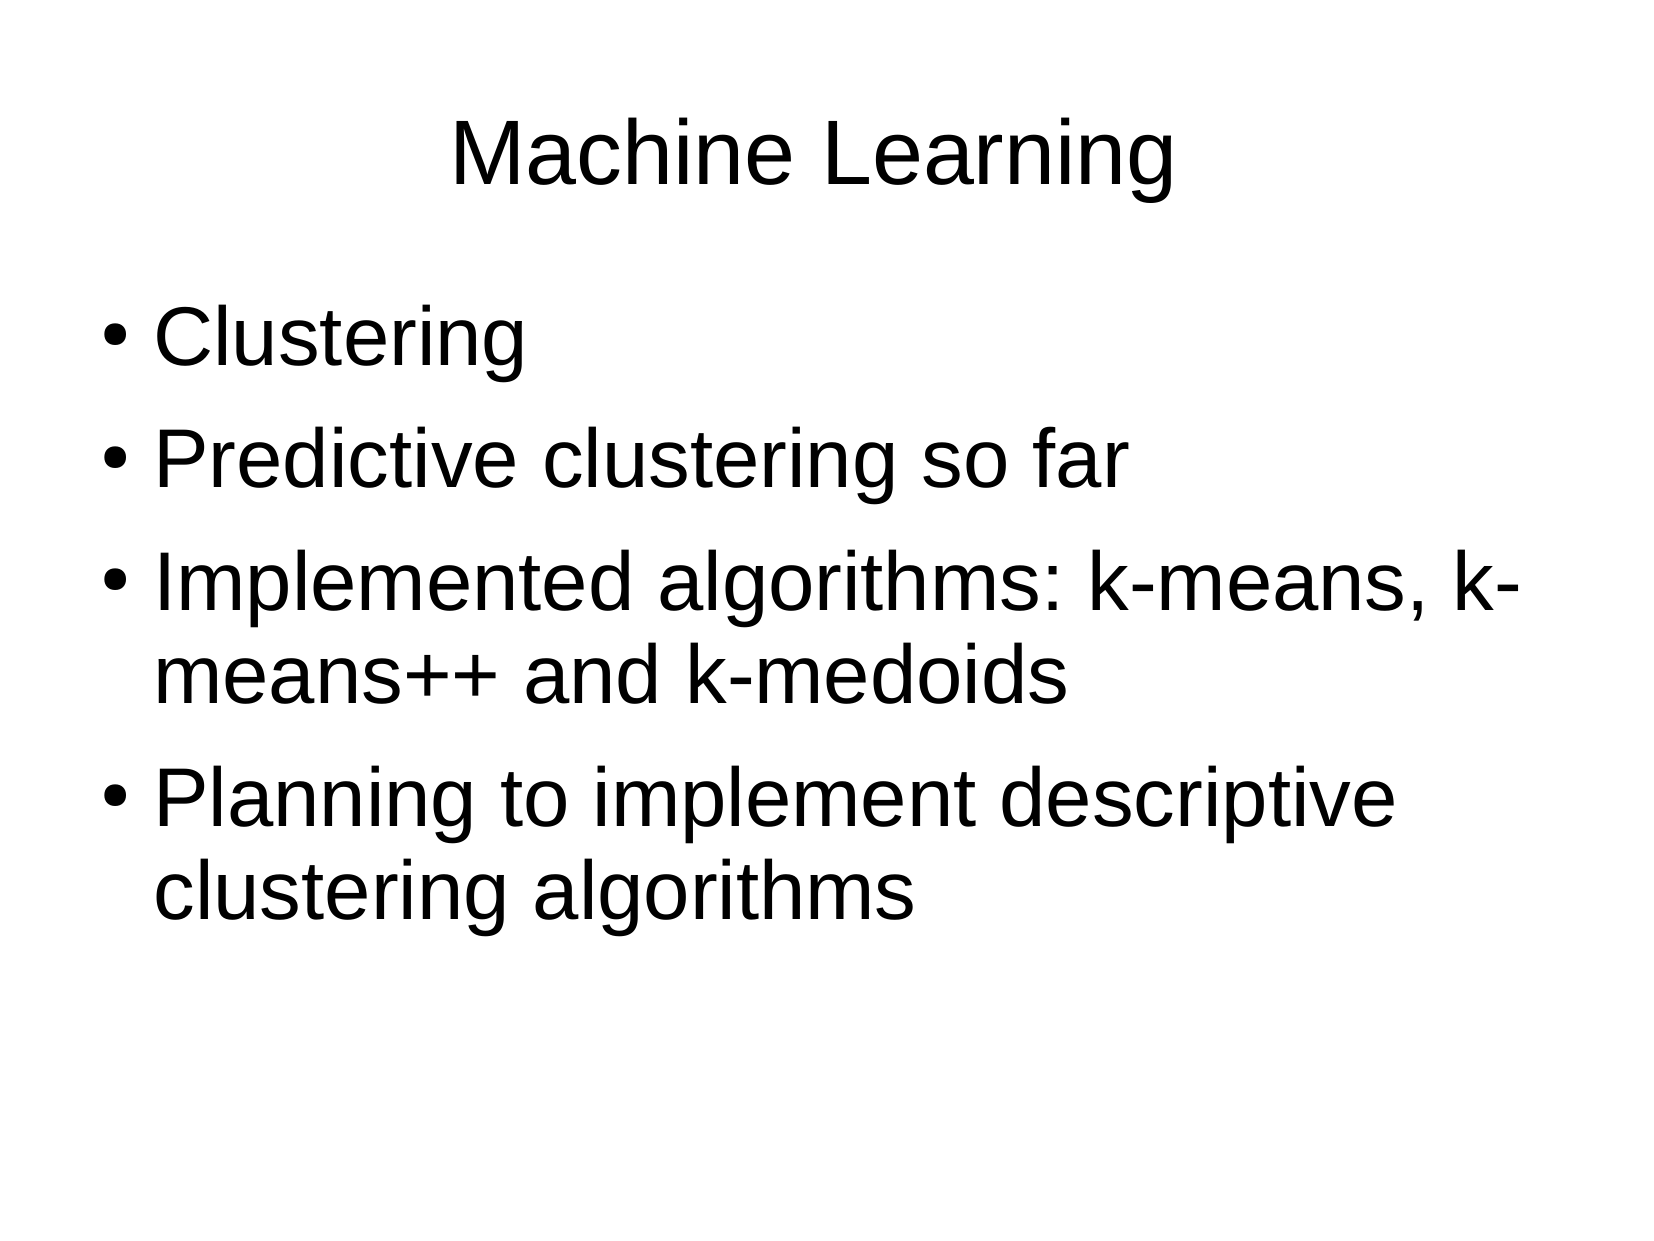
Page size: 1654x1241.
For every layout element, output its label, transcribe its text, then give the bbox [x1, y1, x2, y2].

list Clustering Predictive clustering so far Implemented algorithms: k-means, k-means++ and k-medoids Planning to implement descriptive clustering algorithms [82, 290, 1571, 1010]
title Machine Learning [82, 49, 1571, 257]
